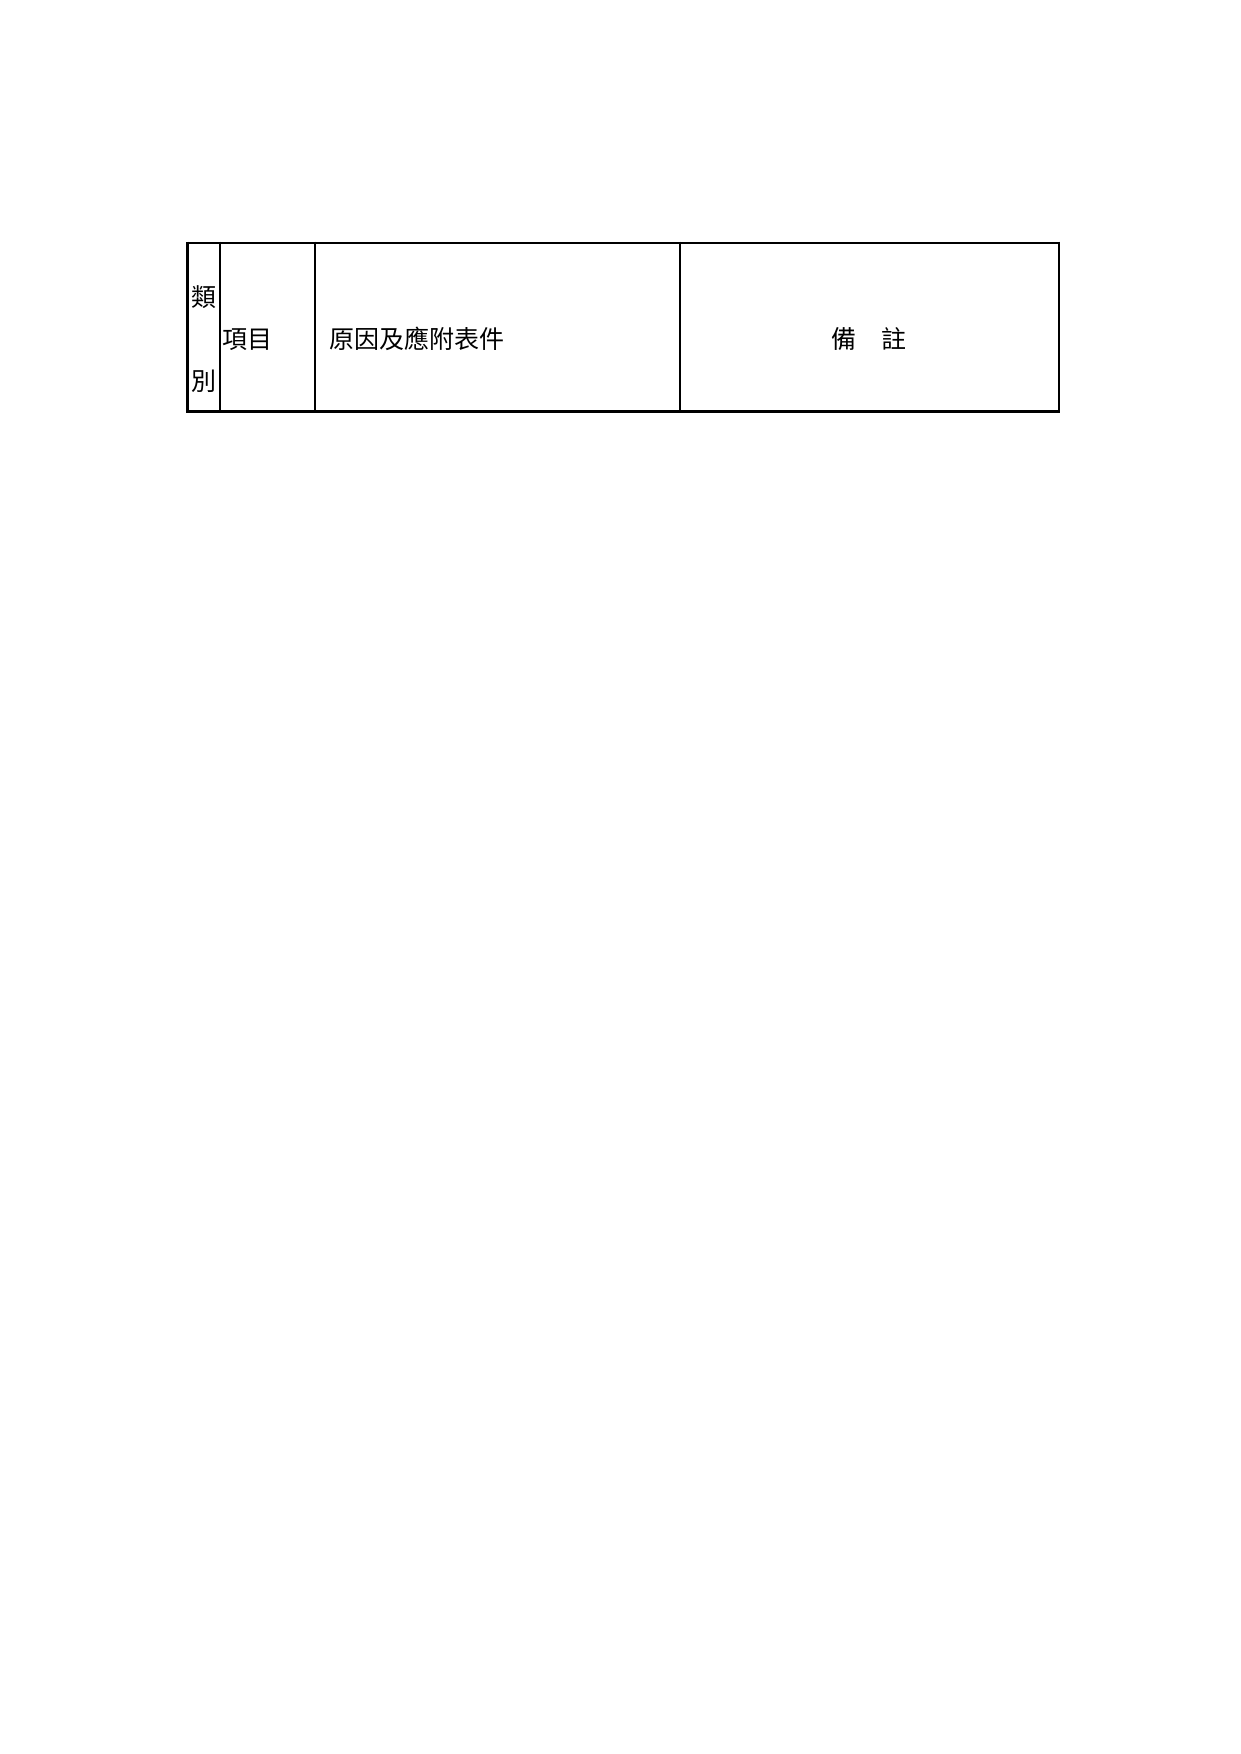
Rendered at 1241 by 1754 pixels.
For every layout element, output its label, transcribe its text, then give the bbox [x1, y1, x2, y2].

table_header 備 註 [681, 244, 1058, 410]
table_header 原因及應附表件 [316, 244, 679, 410]
table_header 類 別 [189, 244, 219, 410]
table_header 項目 [221, 244, 314, 410]
